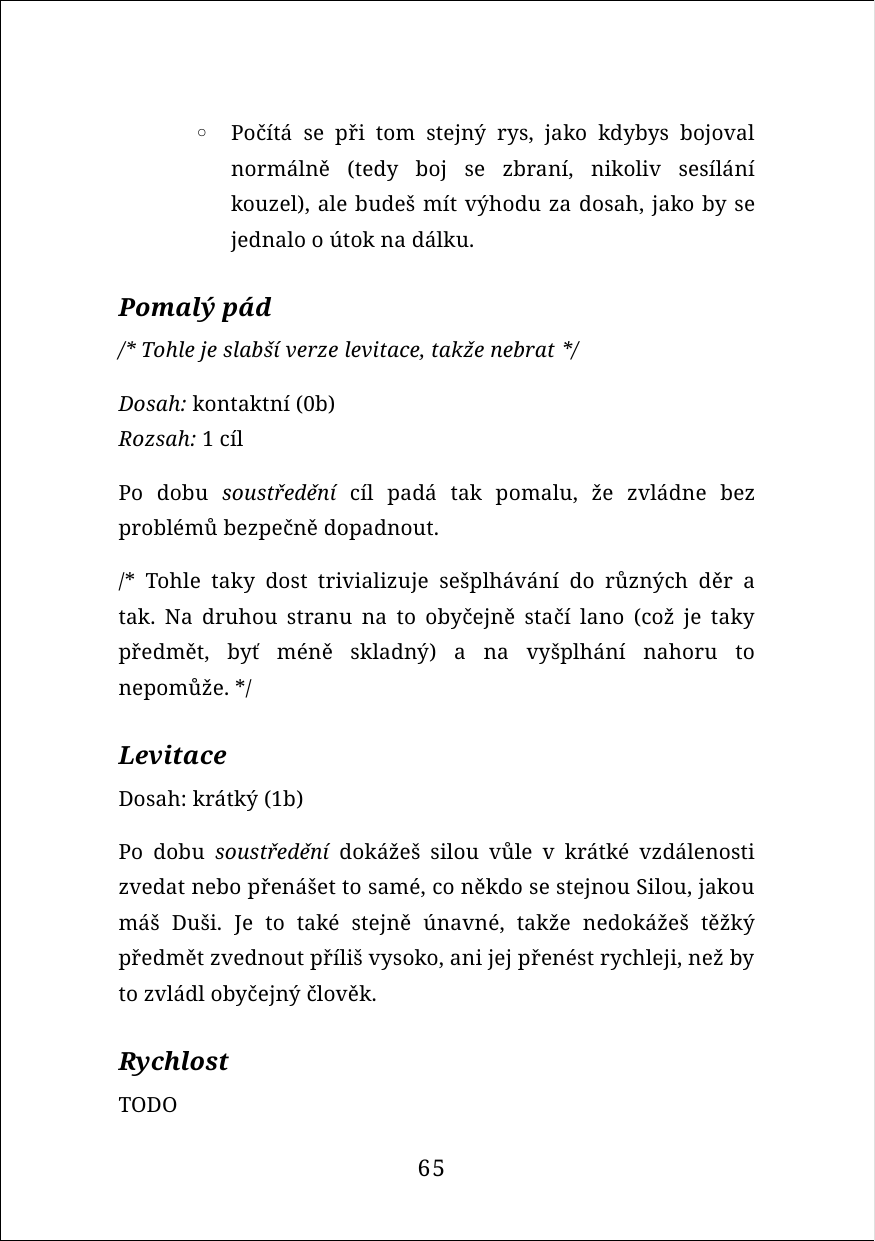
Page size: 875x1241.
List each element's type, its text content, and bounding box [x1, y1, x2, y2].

text TODO [118, 1090, 756, 1118]
subtitle Rychlost [118, 1044, 756, 1078]
list Počítá se při tom stejný rys, jako kdybys bojoval normálně (tedy boj se zbraní, nikoliv sesílání kouzel), ale budeš mít výhodu za dosah, jako by se jednalo o útok na dálku. [193, 118, 756, 253]
text Po dobu soustředění dokážeš silou vůle v krátké vzdálenosti zvedat nebo přenášet to samé, co někdo se stejnou Silou, jakou máš Duši. Je to také stejně únavné, takže nedokážeš těžký předmět zvednout příliš vysoko, ani jej přenést rychleji, než by to zvládl obyčejný člověk. [118, 837, 756, 1007]
subtitle Levitace [118, 738, 756, 772]
text /* Tohle taky dost trivializuje sešplhávání do různých děr a tak. Na druhou stranu na to obyčejně stačí lano (což je taky předmět, byť méně skladný) a na vyšplhání nahoru to nepomůže. */ [118, 566, 756, 701]
text /* Tohle je slabší verze levitace, takže nebrat */ [118, 336, 756, 364]
text Po dobu soustředění cíl padá tak pomalu, že zvládne bez problémů bezpečně dopadnout. [118, 478, 756, 542]
subtitle Pomalý pád [118, 290, 756, 324]
text Dosah: kontaktní (0b) Rozsah: 1 cíl [118, 389, 756, 453]
text Dosah: krátký (1b) [118, 784, 756, 812]
